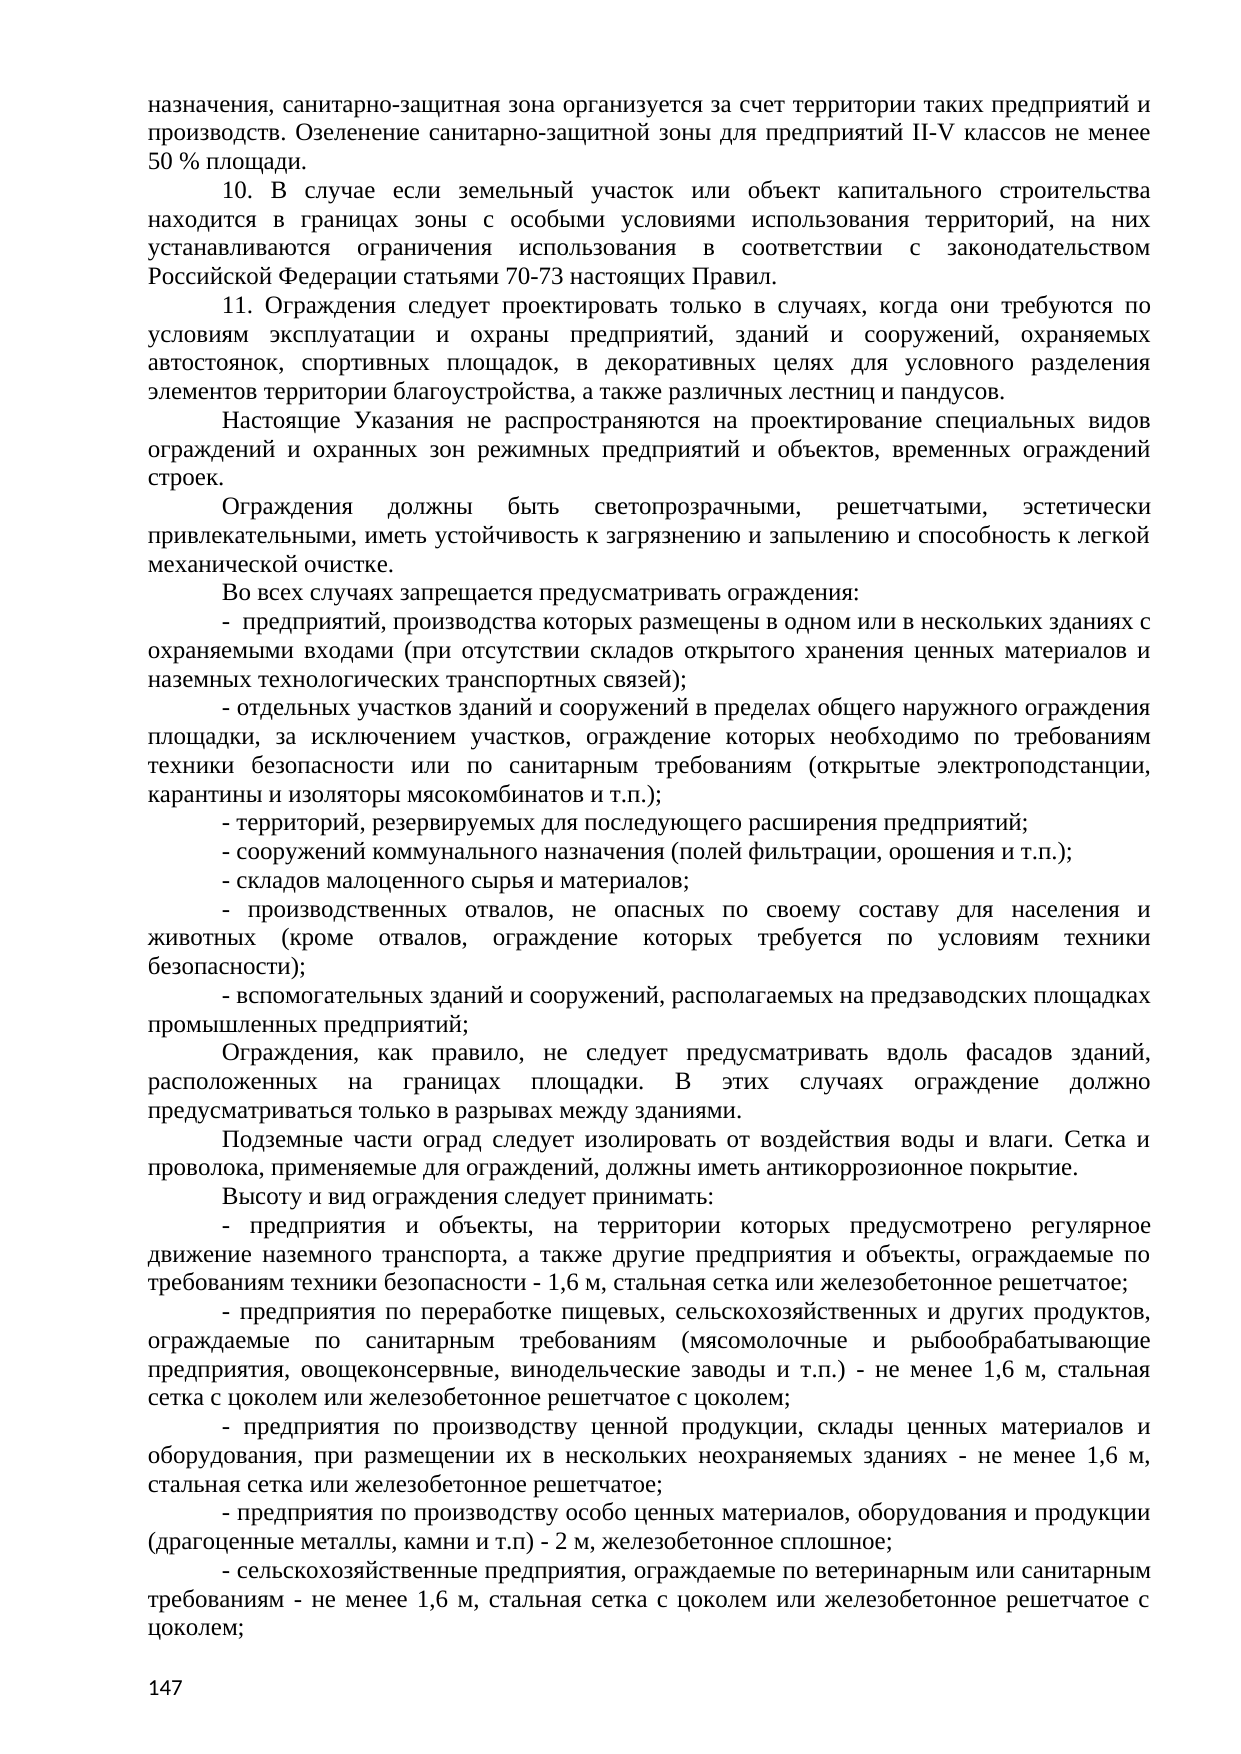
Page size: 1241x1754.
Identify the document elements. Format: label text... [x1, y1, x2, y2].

text Высоту и вид ограждения следует принимать: [148, 1181, 1152, 1210]
text - вспомогательных зданий и сооружений, располагаемых на предзаводских площадках промышленных предприятий; [148, 980, 1152, 1037]
text - предприятий, производства которых размещены в одном или в нескольких зданиях с охраняемыми входами (при отсутствии складов открытого хранения ценных материалов и наземных технологических транспортных связей); [148, 606, 1152, 692]
text - предприятия по производству ценной продукции, склады ценных материалов и оборудования, при размещении их в нескольких неохраняемых зданиях - не менее 1,6 м, стальная сетка или железобетонное решетчатое; [148, 1411, 1152, 1497]
text - отдельных участков зданий и сооружений в пределах общего наружного ограждения площадки, за исключением участков, ограждение которых необходимо по требованиям техники безопасности или по санитарным требованиям (открытые электроподстанции, карантины и изоляторы мясокомбинатов и т.п.); [148, 692, 1152, 807]
text - сельскохозяйственные предприятия, ограждаемые по ветеринарным или санитарным требованиям - не менее 1,6 м, стальная сетка с цоколем или железобетонное решетчатое с цоколем; [148, 1555, 1152, 1641]
text 10. В случае если земельный участок или объект капитального строительства находится в границах зоны с особыми условиями использования территорий, на них устанавливаются ограничения использования в соответствии с законодательством Российской Федерации статьями 70-73 настоящих Правил. [148, 175, 1152, 290]
text - предприятия и объекты, на территории которых предусмотрено регулярное движение наземного транспорта, а также другие предприятия и объекты, ограждаемые по требованиям техники безопасности - 1,6 м, стальная сетка или железобетонное решетчатое; [148, 1210, 1152, 1296]
text - сооружений коммунального назначения (полей фильтрации, орошения и т.п.); [148, 836, 1152, 865]
text назначения, санитарно-защитная зона организуется за счет территории таких предприятий и производств. Озеленение санитарно-защитной зоны для предприятий II-V классов не менее 50 % площади. [148, 89, 1152, 175]
text 11. Ограждения следует проектировать только в случаях, когда они требуются по условиям эксплуатации и охраны предприятий, зданий и сооружений, охраняемых автостоянок, спортивных площадок, в декоративных целях для условного разделения элементов территории благоустройства, а также различных лестниц и пандусов. [148, 290, 1152, 405]
text Настоящие Указания не распространяются на проектирование специальных видов ограждений и охранных зон режимных предприятий и объектов, временных ограждений строек. [148, 405, 1152, 491]
text - территорий, резервируемых для последующего расширения предприятий; [148, 807, 1152, 836]
text - предприятия по производству особо ценных материалов, оборудования и продукции (драгоценные металлы, камни и т.п) - 2 м, железобетонное сплошное; [148, 1497, 1152, 1555]
text Подземные части оград следует изолировать от воздействия воды и влаги. Сетка и проволока, применяемые для ограждений, должны иметь антикоррозионное покрытие. [148, 1124, 1152, 1181]
text - предприятия по переработке пищевых, сельскохозяйственных и других продуктов, ограждаемые по санитарным требованиям (мясомолочные и рыбообрабатывающие предприятия, овощеконсервные, винодельческие заводы и т.п.) - не менее 1,6 м, стальная сетка с цоколем или железобетонное решетчатое с цоколем; [148, 1296, 1152, 1411]
text Ограждения должны быть светопрозрачными, решетчатыми, эстетически привлекательными, иметь устойчивость к загрязнению и запылению и способность к легкой механической очистке. [148, 491, 1152, 577]
text Во всех случаях запрещается предусматривать ограждения: [148, 577, 1152, 606]
text - складов малоценного сырья и материалов; [148, 865, 1152, 894]
text Ограждения, как правило, не следует предусматривать вдоль фасадов зданий, расположенных на границах площадки. В этих случаях ограждение должно предусматриваться только в разрывах между зданиями. [148, 1037, 1152, 1124]
text - производственных отвалов, не опасных по своему составу для населения и животных (кроме отвалов, ограждение которых требуется по условиям техники безопасности); [148, 894, 1152, 980]
